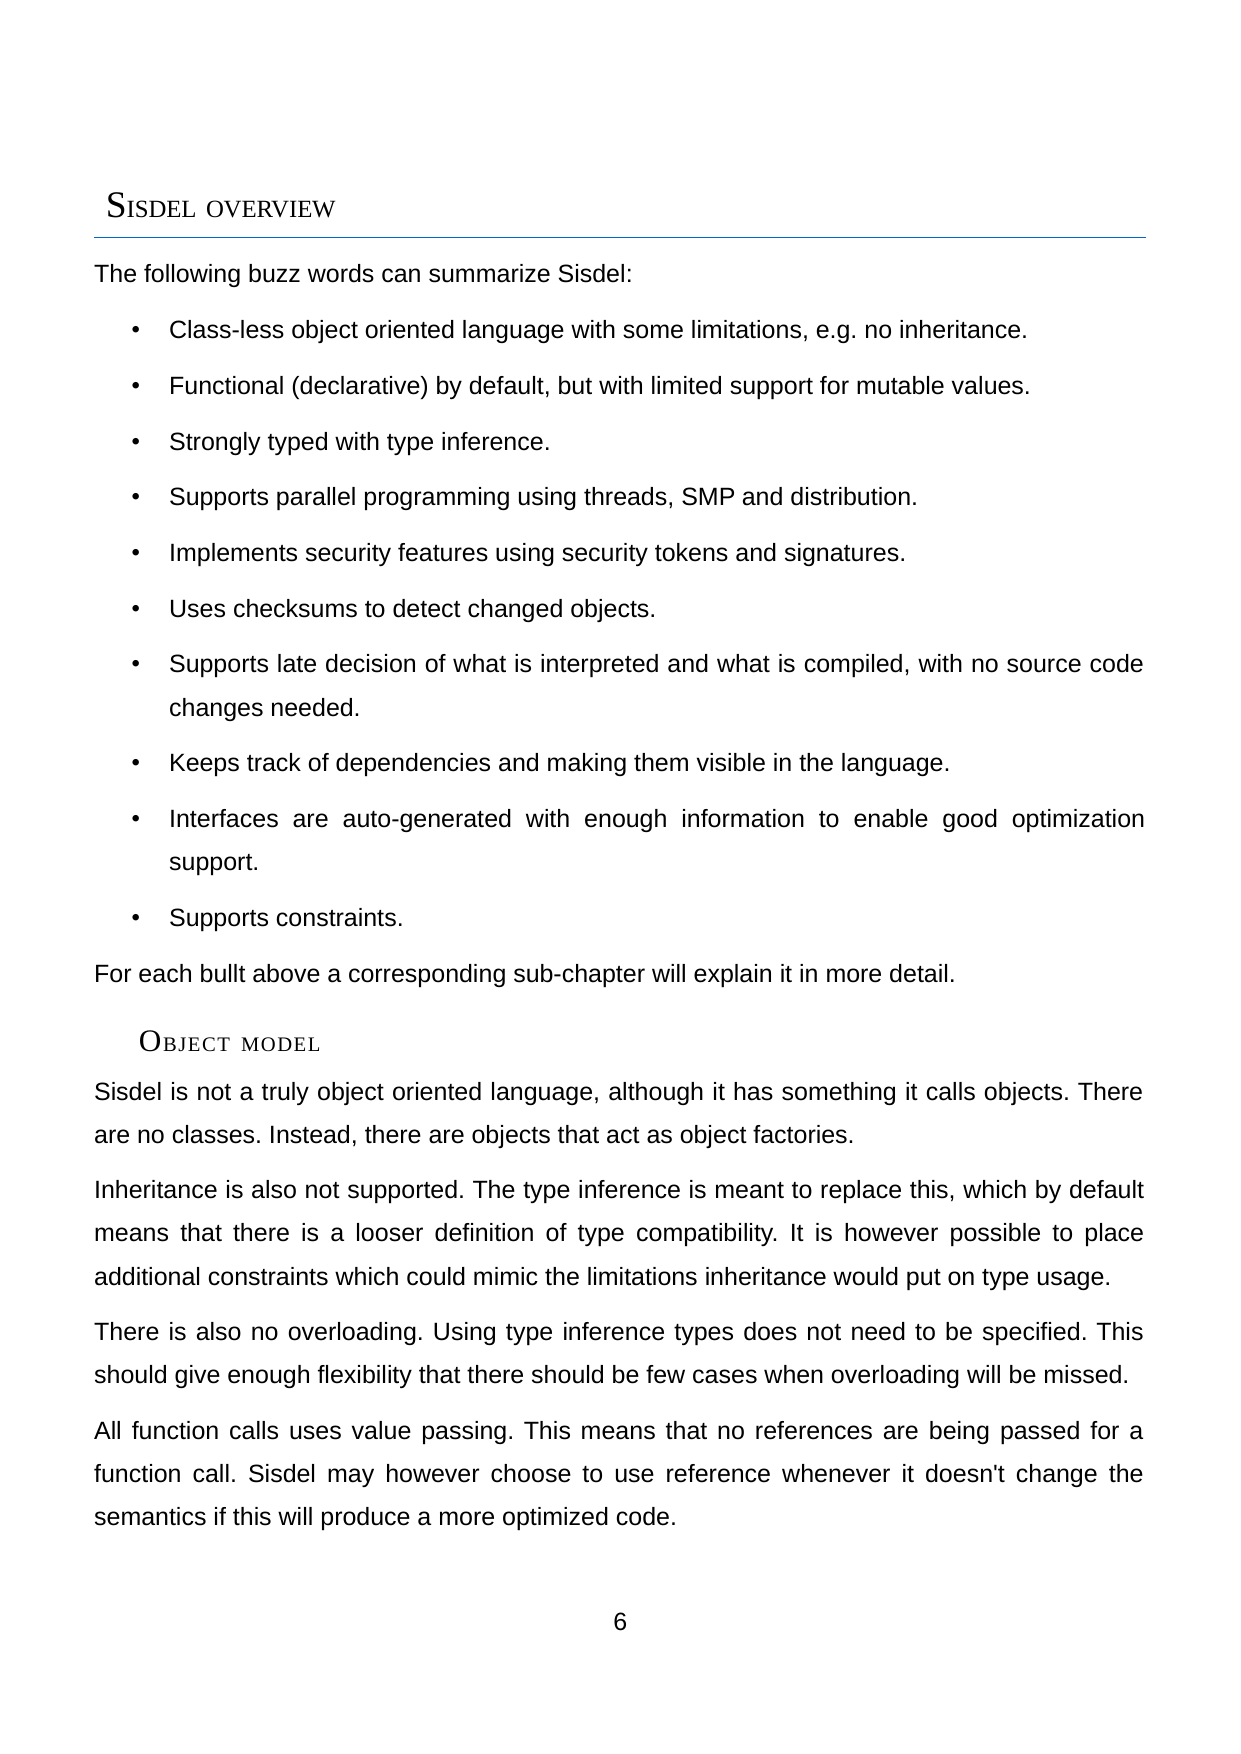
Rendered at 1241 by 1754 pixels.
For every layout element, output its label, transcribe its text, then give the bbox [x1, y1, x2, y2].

text For each bullt above a corresponding sub-chapter will explain it in more detail. [94, 959, 1146, 987]
text All function calls uses value passing. This means that no references are being passed for a function call. Sisdel may however choose to use reference whenever it doesn't change the semantics if this will produce a more optimized code. [94, 1416, 1146, 1531]
list Class-less object oriented language with some limitations, e.g. no inheritance. [131, 315, 1146, 344]
text The following buzz words can summarize Sisdel: [94, 259, 1146, 288]
subtitle Sisdel overview [94, 171, 1146, 237]
subtitle Object model [139, 1023, 1146, 1058]
list Uses checksums to detect changed objects. [131, 594, 1146, 623]
list Supports constraints. [131, 903, 1146, 932]
text There is also no overloading. Using type inference types does not need to be specified. This should give enough flexibility that there should be few cases when overloading will be missed. [94, 1317, 1146, 1389]
list Strongly typed with type inference. [131, 427, 1146, 455]
list Supports late decision of what is interpreted and what is compiled, with no source code changes needed. [131, 649, 1146, 721]
list Functional (declarative) by default, but with limited support for mutable values. [131, 371, 1146, 400]
list Keeps track of dependencies and making them visible in the language. [131, 748, 1146, 777]
text Inheritance is also not supported. The type inference is meant to replace this, which by default means that there is a looser definition of type compatibility. It is however possible to place additional constraints which could mimic the limitations inheritance would put on type usage. [94, 1175, 1146, 1290]
list Interfaces are auto-generated with enough information to enable good optimization support. [131, 804, 1146, 876]
text Sisdel is not a truly object oriented language, although it has something it calls objects. There are no classes. Instead, there are objects that act as object factories. [94, 1076, 1146, 1148]
list Supports parallel programming using threads, SMP and distribution. [131, 482, 1146, 511]
list Implements security features using security tokens and signatures. [131, 538, 1146, 567]
